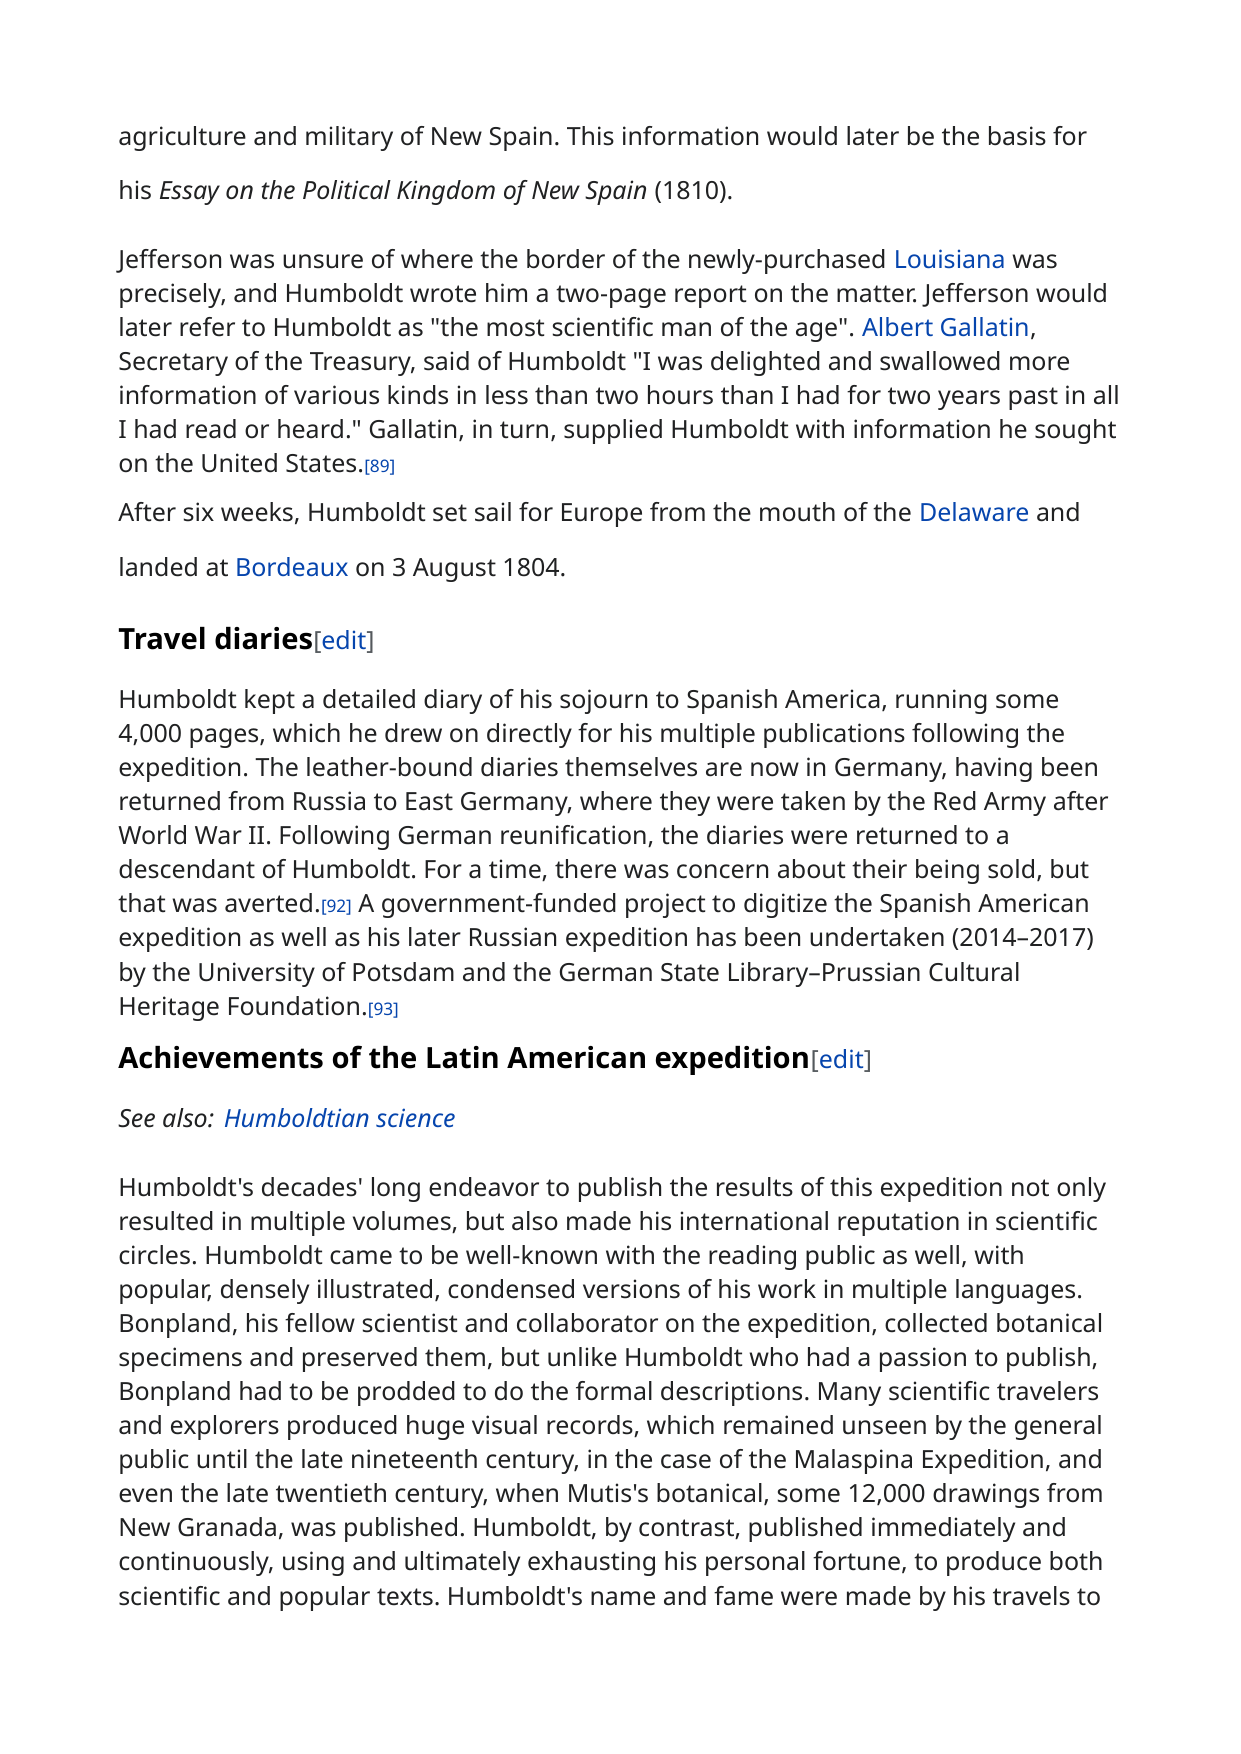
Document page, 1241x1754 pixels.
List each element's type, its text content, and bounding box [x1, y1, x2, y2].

text After six weeks, Humboldt set sail for Europe from the mouth of the Delaware and landed at Bordeaux on 3 August 1804. [118, 495, 1122, 583]
text Jefferson was unsure of where the border of the newly-purchased Louisiana was precisely, and Humboldt wrote him a two-page report on the matter. Jefferson would later refer to Humboldt as "the most scientific man of the age". Albert Gallatin, Secretary of the Treasury, said of Humboldt "I was delighted and swallowed more information of various kinds in less than two hours than I had for two years past in all I had read or heard." Gallatin, in turn, supplied Humboldt with information he sought on the United States.[89] [118, 242, 1122, 480]
subtitle Travel diaries[edit] [118, 618, 1122, 658]
text See also: Humboldtian science [118, 1100, 1122, 1134]
subtitle Achievements of the Latin American expedition[edit] [118, 1037, 1122, 1077]
text agriculture and military of New Spain. This information would later be the basis for his Essay on the Political Kingdom of New Spain (1810). [118, 118, 1122, 207]
text Humboldt's decades' long endeavor to publish the results of this expedition not only resulted in multiple volumes, but also made his international reputation in scientific circles. Humboldt came to be well-known with the reading public as well, with popular, densely illustrated, condensed versions of his work in multiple languages. Bonpland, his fellow scientist and collaborator on the expedition, collected botanical specimens and preserved them, but unlike Humboldt who had a passion to publish, Bonpland had to be prodded to do the formal descriptions. Many scientific travelers and explorers produced huge visual records, which remained unseen by the general public until the late nineteenth century, in the case of the Malaspina Expedition, and even the late twentieth century, when Mutis's botanical, some 12,000 drawings from New Granada, was published. Humboldt, by contrast, published immediately and continuously, using and ultimately exhausting his personal fortune, to produce both scientific and popular texts. Humboldt's name and fame were made by his travels to [118, 1169, 1122, 1612]
text Humboldt kept a detailed diary of his sojourn to Spanish America, running some 4,000 pages, which he drew on directly for his multiple publications following the expedition. The leather-bound diaries themselves are now in Germany, having been returned from Russia to East Germany, where they were taken by the Red Army after World War II. Following German reunification, the diaries were returned to a descendant of Humboldt. For a time, there was concern about their being sold, but that was averted.[92] A government-funded project to digitize the Spanish American expedition as well as his later Russian expedition has been undertaken (2014–2017) by the University of Potsdam and the German State Library–Prussian Cultural Heritage Foundation.[93] [118, 682, 1122, 1022]
